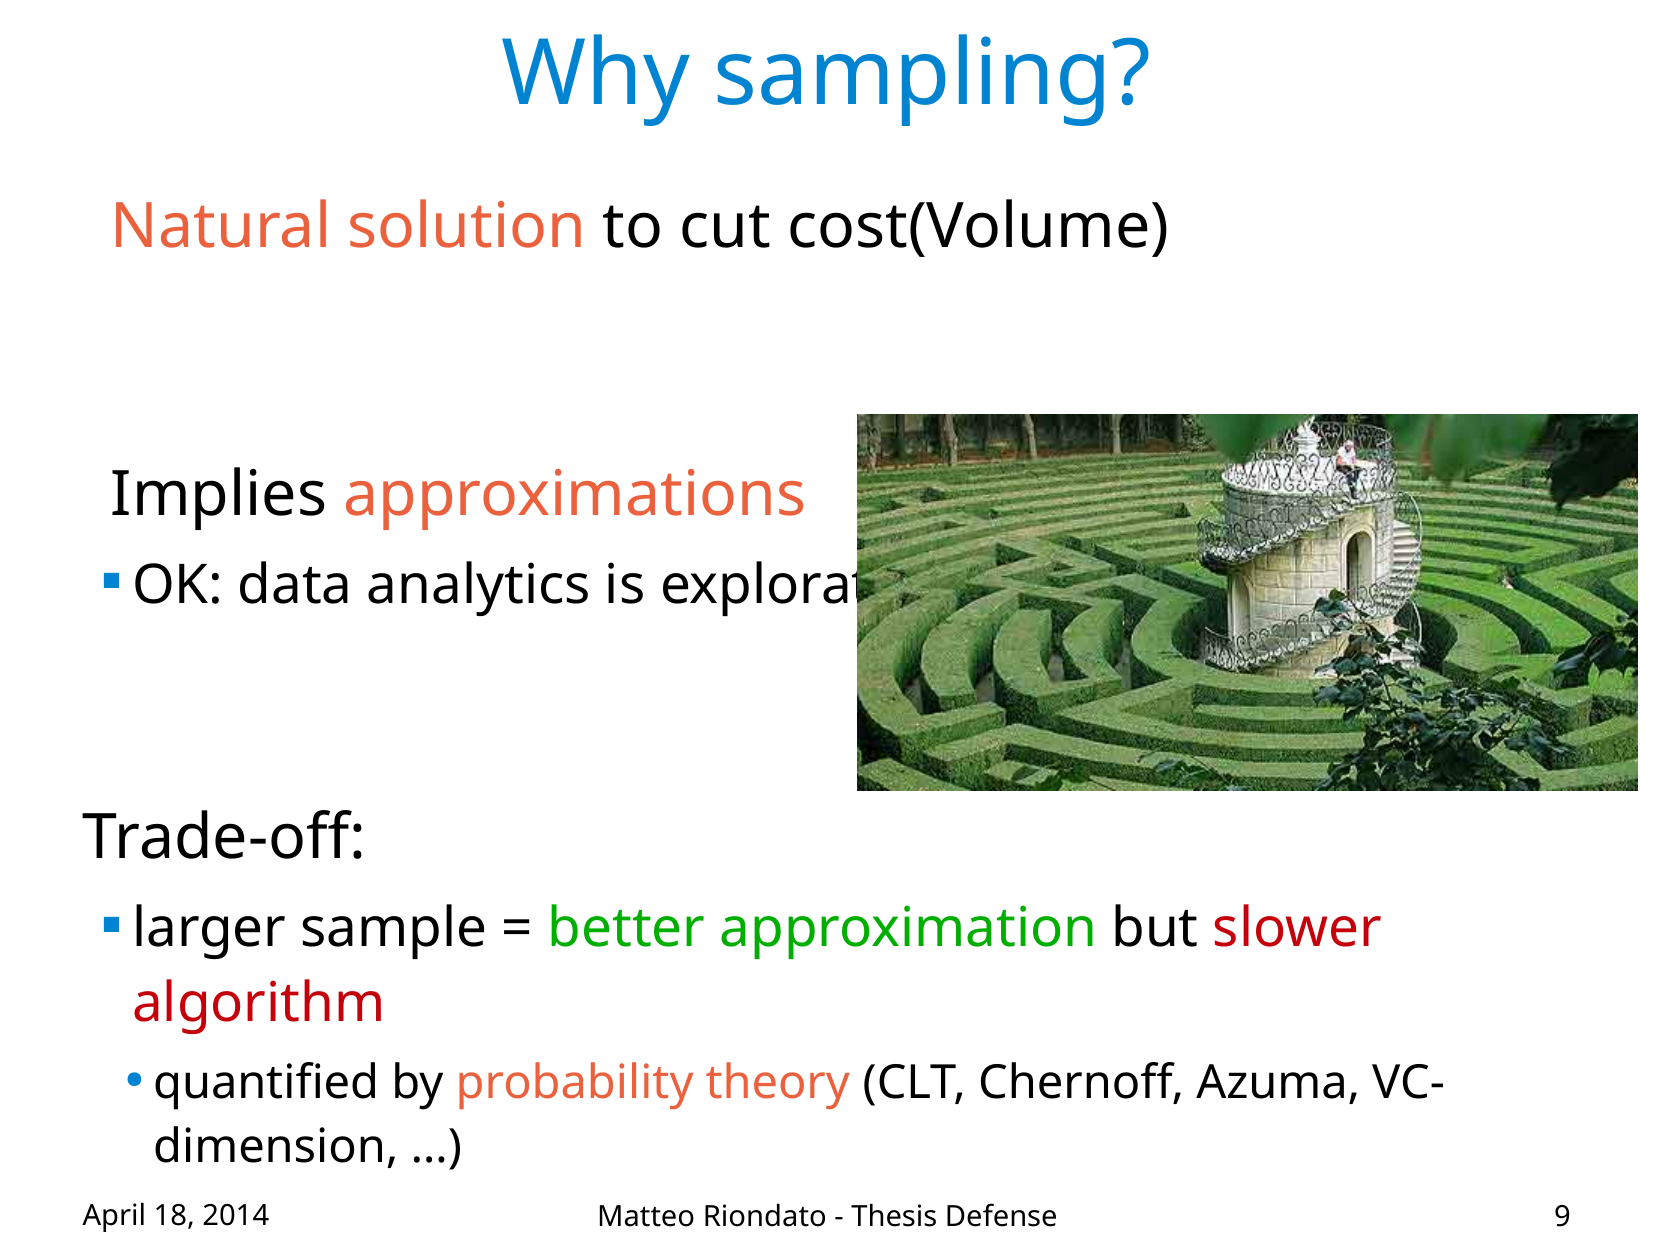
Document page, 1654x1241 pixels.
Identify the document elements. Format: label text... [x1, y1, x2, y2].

list Natural solution to cut cost(Volume) Implies approximations OK: data analytics is exploratory Trade-off: larger sample = better approximation but slower algorithm quantified by probability theory (CLT, Chernoff, Azuma, VC-dimension, …) [82, 180, 1571, 1186]
title Why sampling? [82, 0, 1571, 139]
picture [857, 414, 1638, 791]
